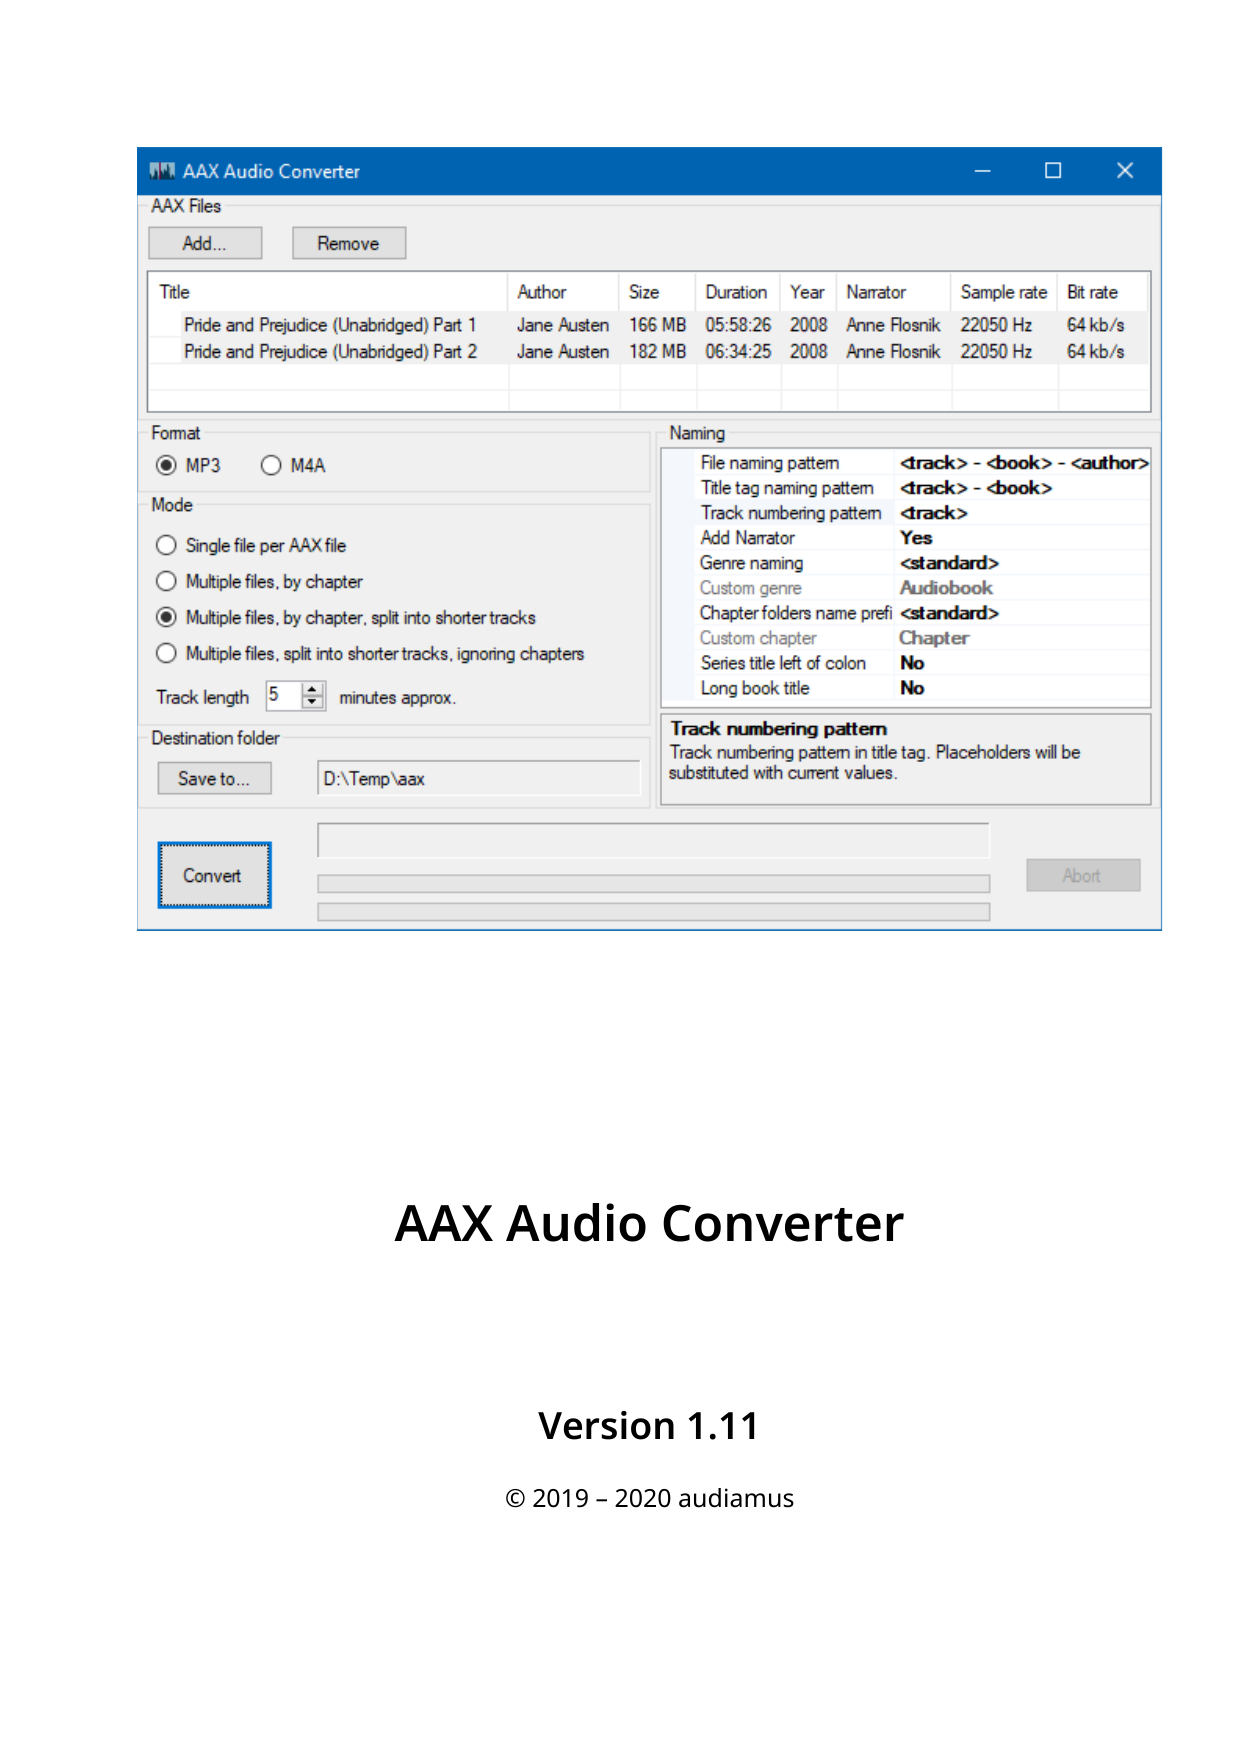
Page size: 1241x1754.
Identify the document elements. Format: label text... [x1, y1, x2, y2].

text © 2019 – 2020 audiamus [148, 1480, 1152, 1514]
title AAX Audio Converter [148, 1188, 1152, 1257]
subtitle Version 1.11 [148, 1400, 1152, 1451]
picture [137, 147, 1163, 931]
